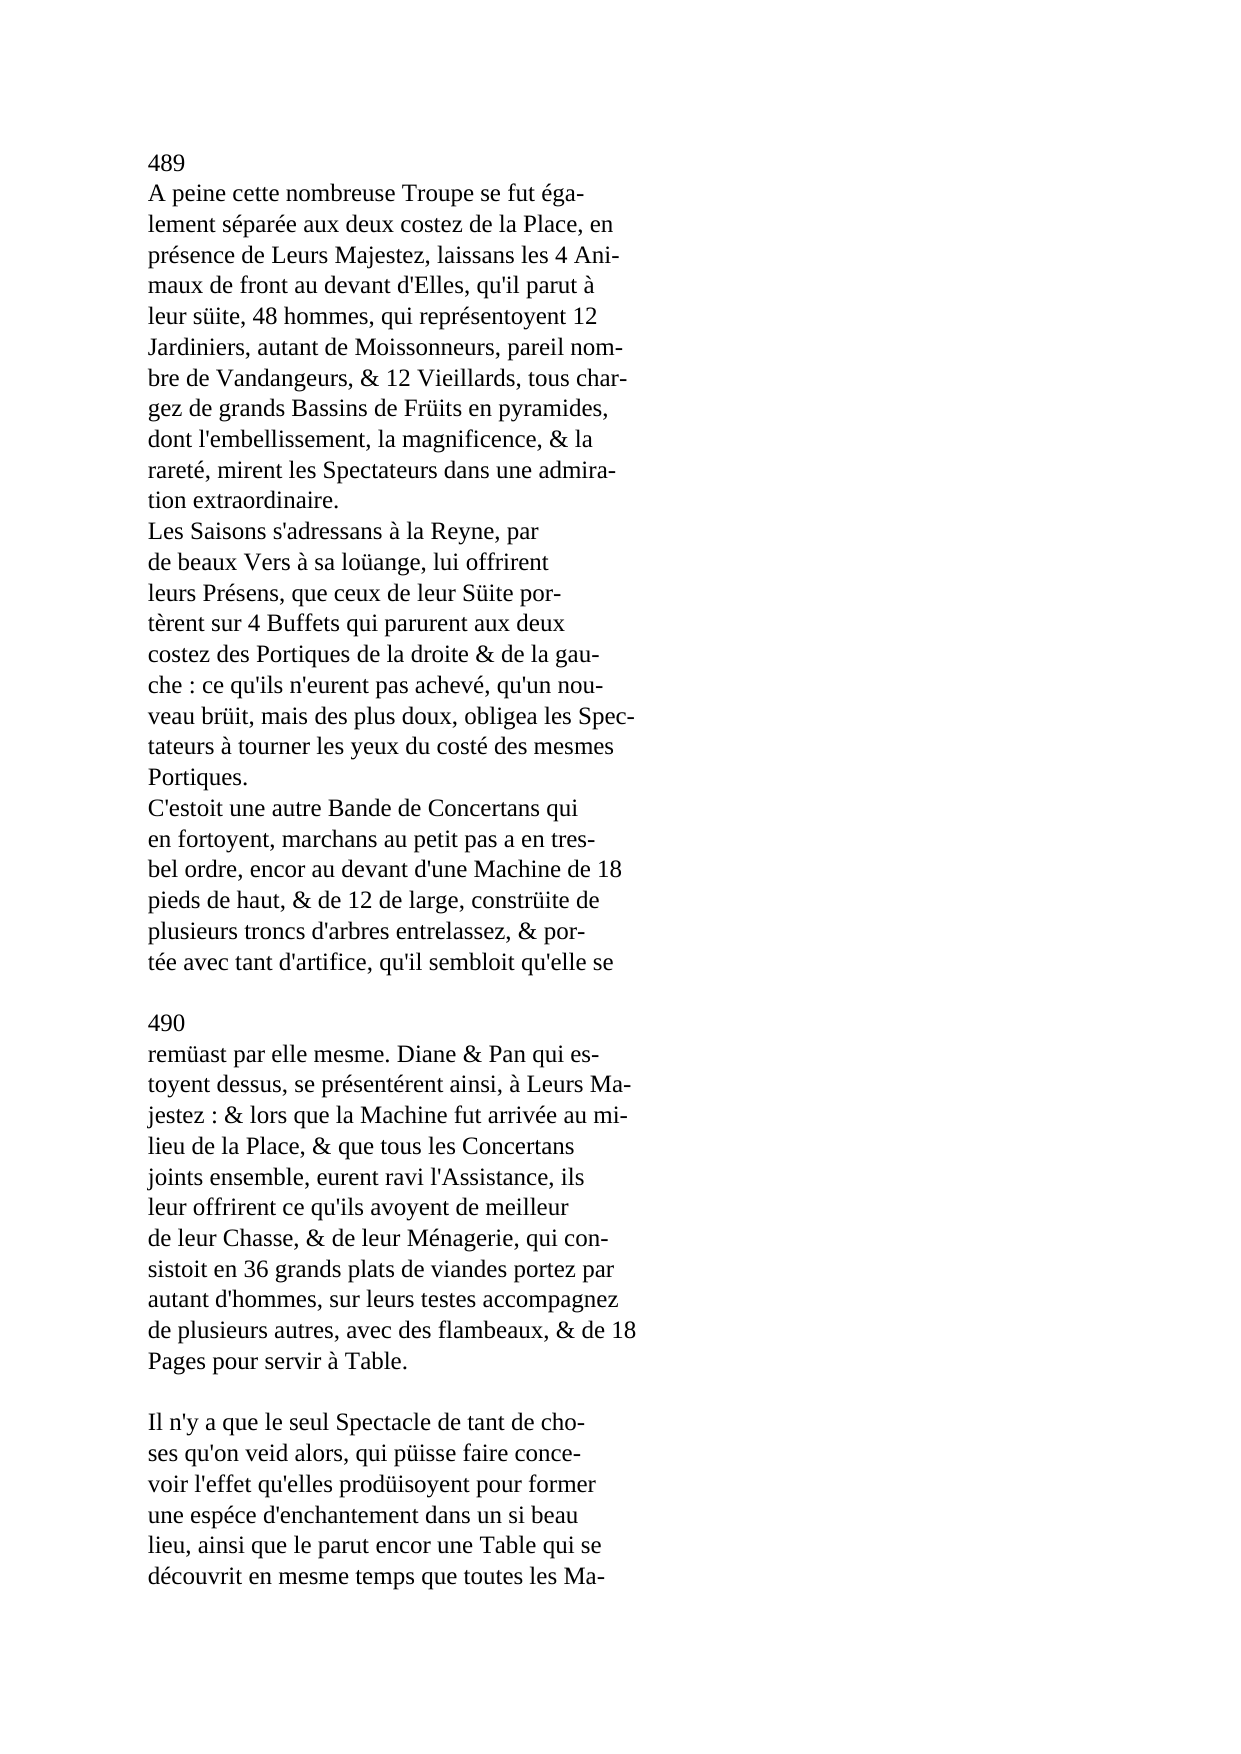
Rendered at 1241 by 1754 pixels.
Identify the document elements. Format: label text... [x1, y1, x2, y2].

text Il n'y a que le seul Spectacle de tant de cho- ses qu'on veid alors, qui püisse faire conce- voir l'effet qu'elles prodüisoyent pour former une espéce d'enchantement dans un si beau lieu, ainsi que le parut encor une Table qui se découvrit en mesme temps que toutes les Ma- [148, 1407, 1093, 1590]
text remüast par elle mesme. Diane & Pan qui es- toyent dessus, se présentérent ainsi, à Leurs Ma- jestez : & lors que la Machine fut arrivée au mi- lieu de la Place, & que tous les Concertans joints ensemble, eurent ravi l'Assistance, ils leur offrirent ce qu'ils avoyent de meilleur de leur Chasse, & de leur Ménagerie, qui con- sistoit en 36 grands plats de viandes portez par autant d'hommes, sur leurs testes accompagnez de plusieurs autres, avec des flambeaux, & de 18 Pages pour servir à Table. [148, 1039, 1093, 1375]
text A peine cette nombreuse Troupe se fut éga- lement séparée aux deux costez de la Place, en présence de Leurs Majestez, laissans les 4 Ani- maux de front au devant d'Elles, qu'il parut à leur süite, 48 hommes, qui représentoyent 12 Jardiniers, autant de Moissonneurs, pareil nom- bre de Vandangeurs, & 12 Vieillards, tous char- gez de grands Bassins de Früits en pyramides, dont l'embellissement, la magnificence, & la rareté, mirent les Spectateurs dans une admira- tion extraordinaire. [148, 178, 1093, 514]
text Les Saisons s'adressans à la Reyne, par de beaux Vers à sa loüange, lui offrirent leurs Présens, que ceux de leur Süite por- tèrent sur 4 Buffets qui parurent aux deux costez des Portiques de la droite & de la gau- che : ce qu'ils n'eurent pas achevé, qu'un nou- veau brüit, mais des plus doux, obligea les Spec- tateurs à tourner les yeux du costé des mesmes Portiques. [148, 516, 1093, 791]
text 490 [148, 1008, 1093, 1037]
text C'estoit une autre Bande de Concertans qui en fortoyent, marchans au petit pas a en tres- bel ordre, encor au devant d'une Machine de 18 pieds de haut, & de 12 de large, constrüite de plusieurs troncs d'arbres entrelassez, & por- tée avec tant d'artifice, qu'il sembloit qu'elle se [148, 793, 1093, 975]
text 489 [148, 148, 1093, 176]
